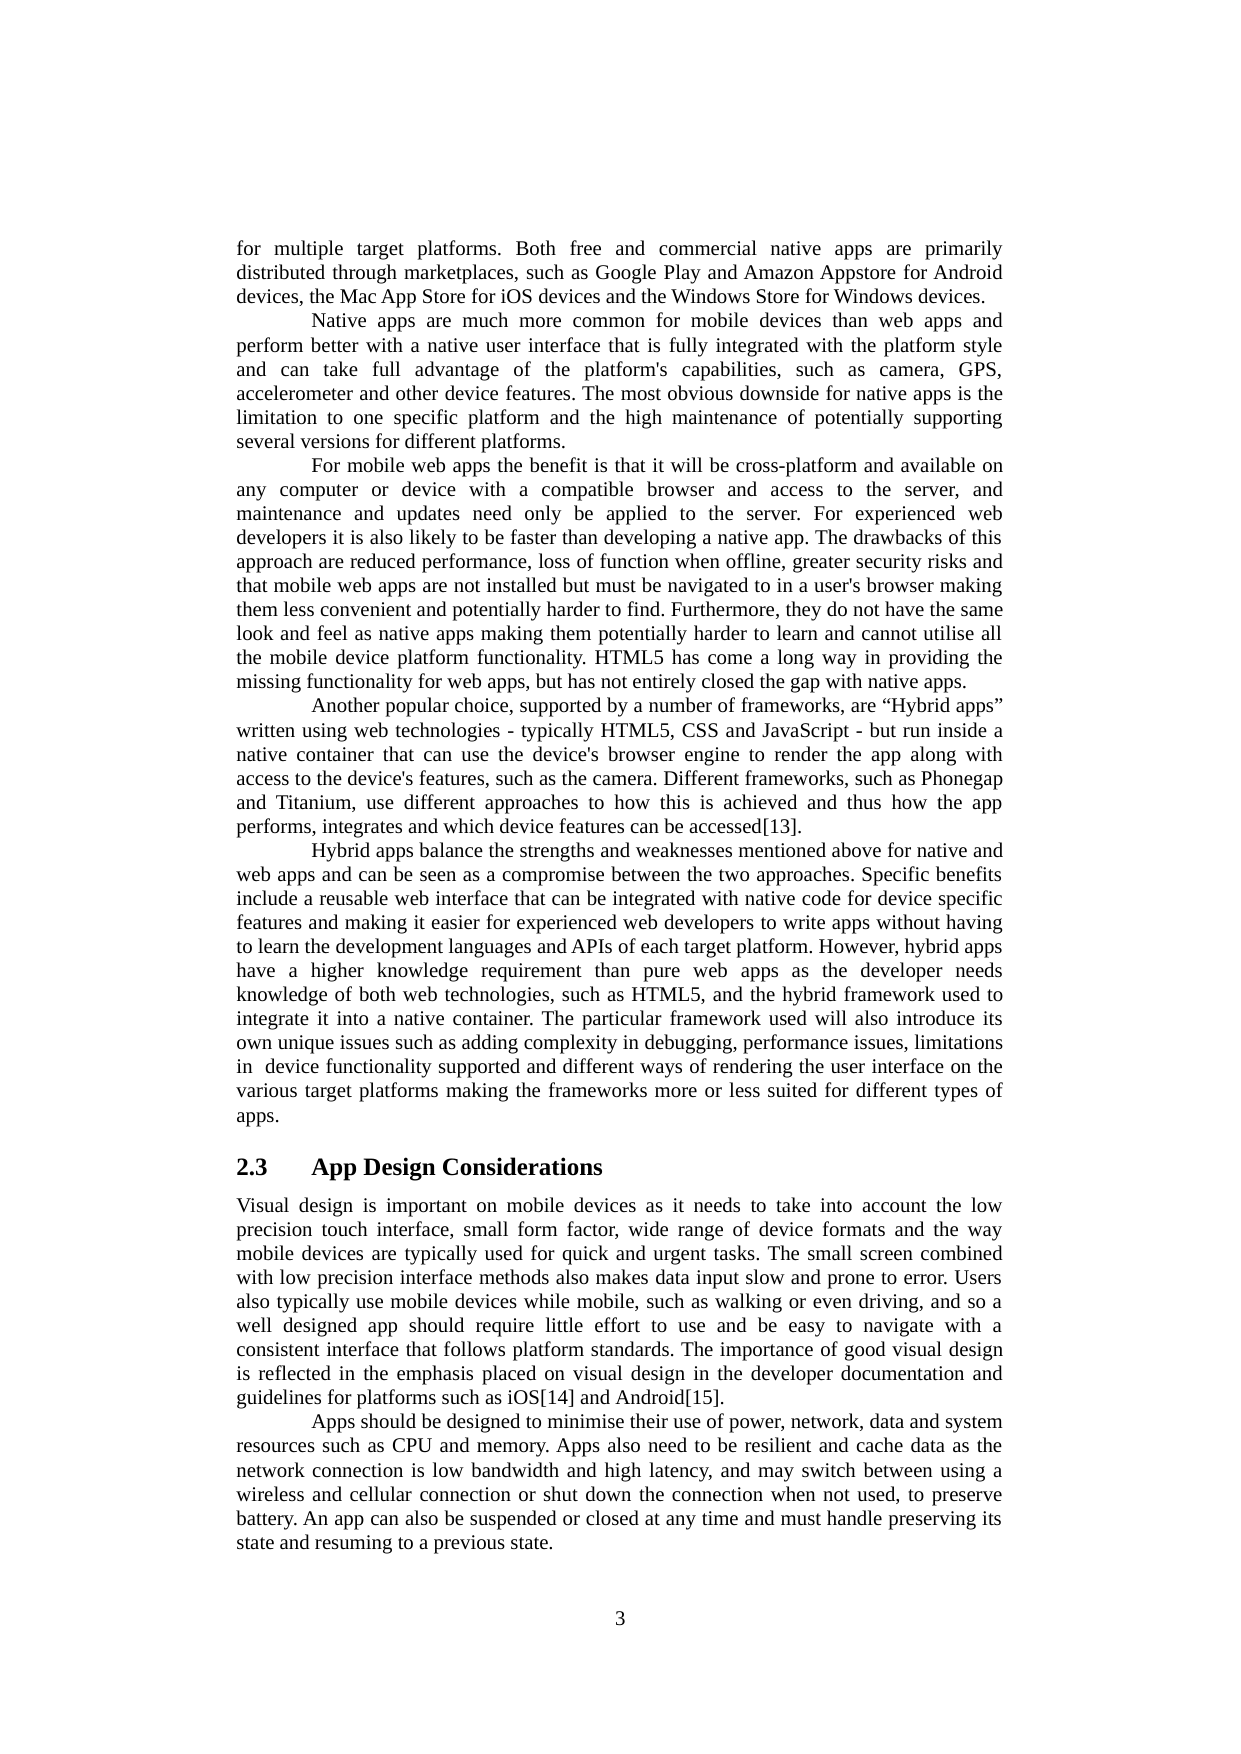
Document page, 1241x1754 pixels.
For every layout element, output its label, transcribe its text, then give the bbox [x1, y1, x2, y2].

text Another popular choice, supported by a number of frameworks, are “Hybrid apps” written using web technologies - typically HTML5, CSS and JavaScript - but run inside a native container that can use the device's browser engine to render the app along with access to the device's features, such as the camera. Different frameworks, such as Phonegap and Titanium, use different approaches to how this is achieved and thus how the app performs, integrates and which device features can be accessed[13]. [236, 693, 1004, 838]
text For mobile web apps the benefit is that it will be cross-platform and available on any computer or device with a compatible browser and access to the server, and maintenance and updates need only be applied to the server. For experienced web developers it is also likely to be faster than developing a native app. The drawbacks of this approach are reduced performance, loss of function when offline, greater security risks and that mobile web apps are not installed but must be navigated to in a user's browser making them less convenient and potentially harder to find. Furthermore, they do not have the same look and feel as native apps making them potentially harder to learn and cannot utilise all the mobile device platform functionality. HTML5 has come a long way in providing the missing functionality for web apps, but has not entirely closed the gap with native apps. [236, 453, 1004, 693]
text for multiple target platforms. Both free and commercial native apps are primarily distributed through marketplaces, such as Google Play and Amazon Appstore for Android devices, the Mac App Store for iOS devices and the Windows Store for Windows devices. [236, 236, 1004, 308]
text Native apps are much more common for mobile devices than web apps and perform better with a native user interface that is fully integrated with the platform style and can take full advantage of the platform's capabilities, such as camera, GPS, accelerometer and other device features. The most obvious downside for native apps is the limitation to one specific platform and the high maintenance of potentially supporting several versions for different platforms. [236, 308, 1004, 453]
text Hybrid apps balance the strengths and weaknesses mentioned above for native and web apps and can be seen as a compromise between the two approaches. Specific benefits include a reusable web interface that can be integrated with native code for device specific features and making it easier for experienced web developers to write apps without having to learn the development languages and APIs of each target platform. However, hybrid apps have a higher knowledge requirement than pure web apps as the developer needs knowledge of both web technologies, such as HTML5, and the hybrid framework used to integrate it into a native container. The particular framework used will also introduce its own unique issues such as adding complexity in debugging, performance issues, limitations in device functionality supported and different ways of rendering the user interface on the various target platforms making the frameworks more or less suited for different types of apps. [236, 838, 1004, 1127]
subtitle 2.3 App Design Considerations [236, 1152, 1004, 1180]
text Visual design is important on mobile devices as it needs to take into account the low precision touch interface, small form factor, wide range of device formats and the way mobile devices are typically used for quick and urgent tasks. The small screen combined with low precision interface methods also makes data input slow and prone to error. Users also typically use mobile devices while mobile, such as walking or even driving, and so a well designed app should require little effort to use and be easy to navigate with a consistent interface that follows platform standards. The importance of good visual design is reflected in the emphasis placed on visual design in the developer documentation and guidelines for platforms such as iOS[14] and Android[15]. [236, 1193, 1004, 1409]
text Apps should be designed to minimise their use of power, network, data and system resources such as CPU and memory. Apps also need to be resilient and cache data as the network connection is low bandwidth and high latency, and may switch between using a wireless and cellular connection or shut down the connection when not used, to preserve battery. An app can also be suspended or closed at any time and must handle preserving its state and resuming to a previous state. [236, 1409, 1004, 1554]
